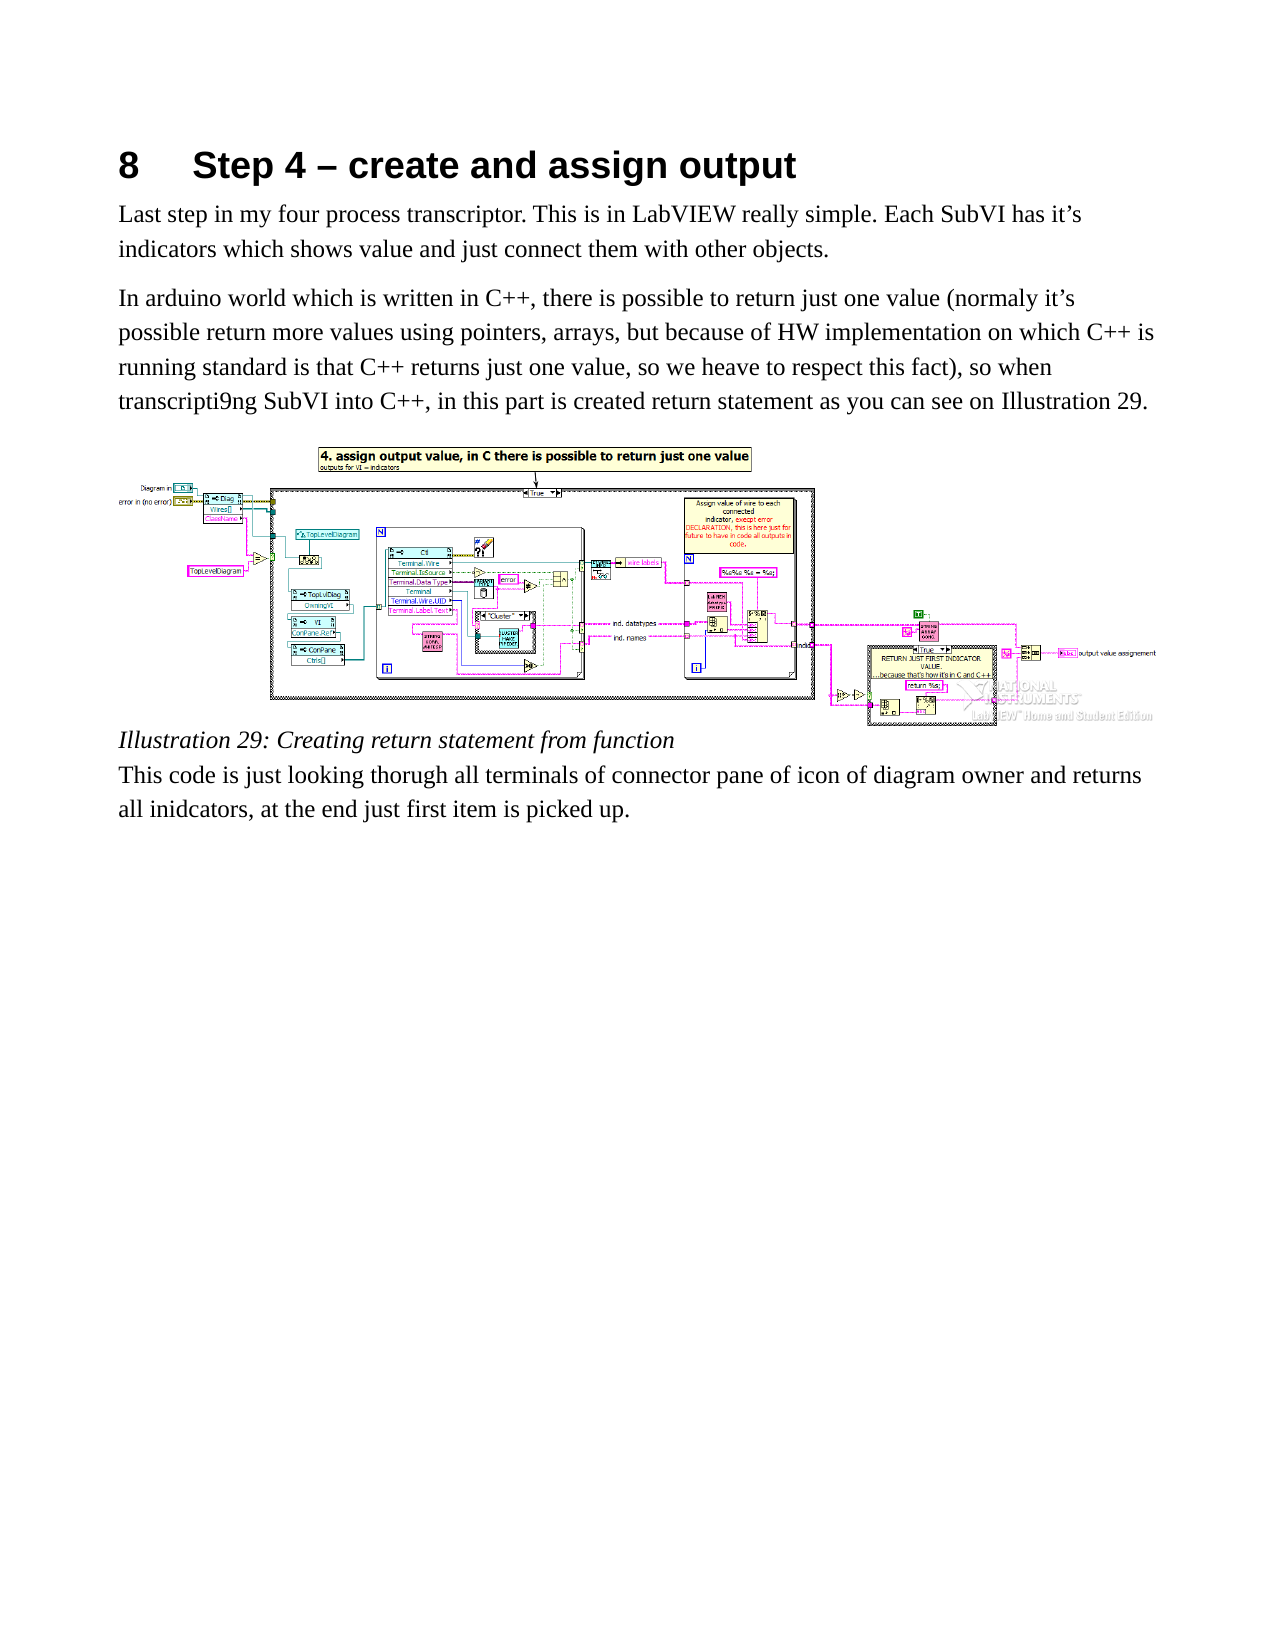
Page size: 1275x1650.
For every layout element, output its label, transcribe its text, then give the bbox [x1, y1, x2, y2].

subtitle Step 4 – create and assign output [118, 143, 1157, 187]
picture [118, 447, 1157, 726]
text In arduino world which is written in C++, there is possible to return just one value (normaly it’s possible return more values using pointers, arrays, but because of HW implementation on which C++ is running standard is that C++ returns just one value, so we heave to respect this fact), so when transcripti9ng SubVI into C++, in this part is created return statement as you can see on Illustration 29. [118, 283, 1157, 415]
text This code is just looking thorugh all terminals of connector pane of icon of diagram owner and returns all inidcators, at the end just first item is picked up. [118, 754, 1157, 823]
text Illustration 29: Creating return statement from function [118, 726, 1157, 754]
text Last step in my four process transcriptor. This is in LabVIEW really simple. Each SubVI has it’s indicators which shows value and just connect them with other objects. [118, 199, 1157, 262]
text [118, 435, 1157, 447]
